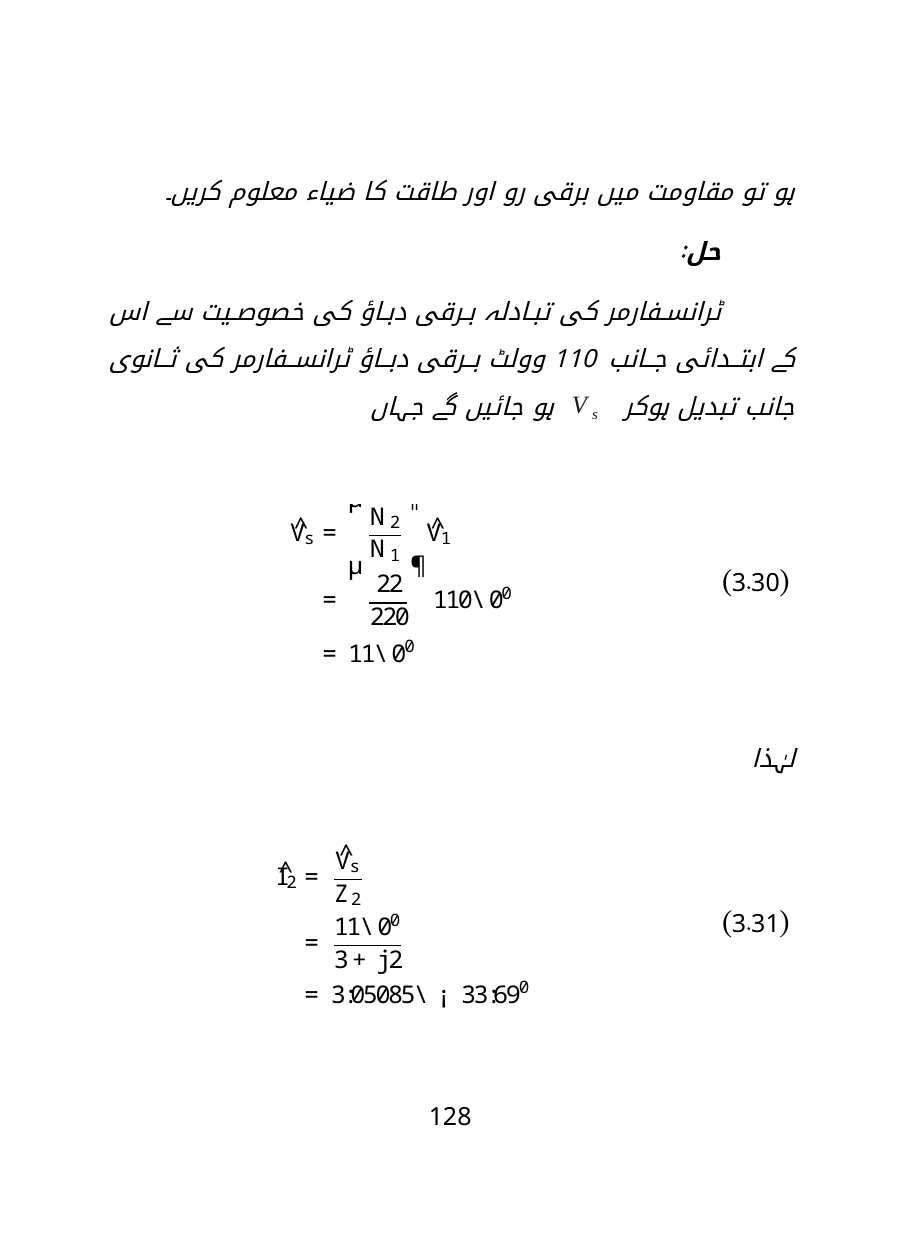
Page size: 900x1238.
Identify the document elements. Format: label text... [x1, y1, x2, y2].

text ٹرانسفارمر کی تبادلہ برقی دباؤ کی خصوصیت سے اس کے ابتدائی جانب 110 وولٹ برقی دباؤ ٹرانسفارمر کی ثانوی جانب تبدیل ہوکر ہو جائیں گے جہاں [105, 288, 795, 431]
table_header [105, 830, 708, 1032]
table_header (3.30) [706, 490, 795, 689]
text ہو تو مقاومت میں برقی رو اور طاقت کا ضیاء معلوم کریں۔ [105, 168, 795, 216]
text حل: [105, 228, 795, 276]
table_header [105, 490, 706, 689]
text لہٰذا [105, 736, 795, 783]
table_header (3.31) [708, 830, 795, 1032]
